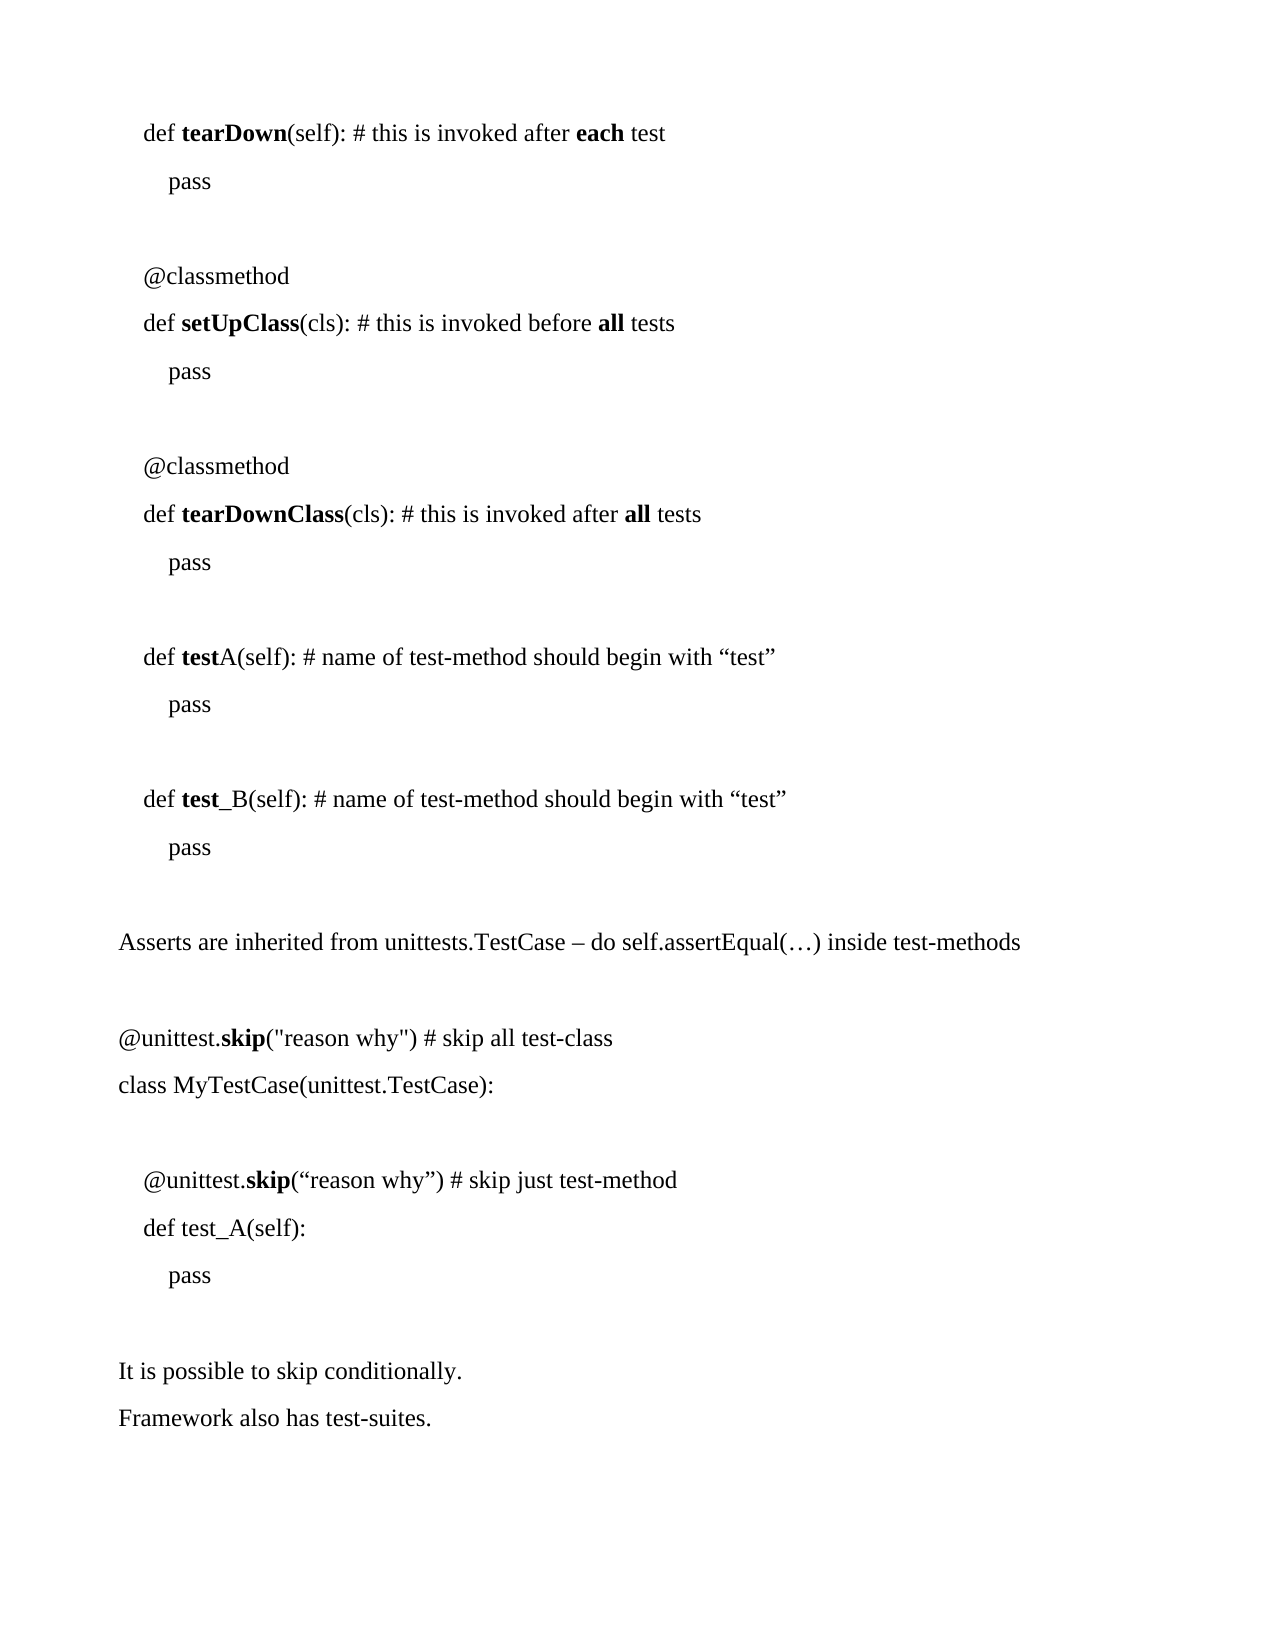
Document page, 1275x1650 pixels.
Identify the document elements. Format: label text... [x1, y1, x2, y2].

text Asserts are inherited from unittests.TestCase – do self.assertEqual(…) inside test-methods [118, 927, 1157, 956]
text def tearDownClass(cls): # this is invoked after all tests [118, 499, 1157, 528]
text def test_B(self): # name of test-method should begin with “test” [118, 784, 1157, 813]
text class MyTestCase(unittest.TestCase): [118, 1070, 1157, 1099]
text def tearDown(self): # this is invoked after each test [118, 118, 1157, 147]
text @classmethod [118, 451, 1157, 480]
text pass [118, 689, 1157, 718]
text pass [118, 166, 1157, 194]
text pass [118, 1261, 1157, 1289]
text Framework also has test-suites. [118, 1403, 1157, 1432]
text pass [118, 832, 1157, 861]
text @unittest.skip("reason why") # skip all test-class [118, 1023, 1157, 1051]
text @unittest.skip(“reason why”) # skip just test-method [118, 1165, 1157, 1194]
text It is possible to skip conditionally. [118, 1356, 1157, 1384]
text def testA(self): # name of test-method should begin with “test” [118, 642, 1157, 671]
text pass [118, 356, 1157, 385]
text def test_A(self): [118, 1213, 1157, 1242]
text pass [118, 547, 1157, 575]
text def setUpClass(cls): # this is invoked before all tests [118, 308, 1157, 337]
text @classmethod [118, 261, 1157, 290]
